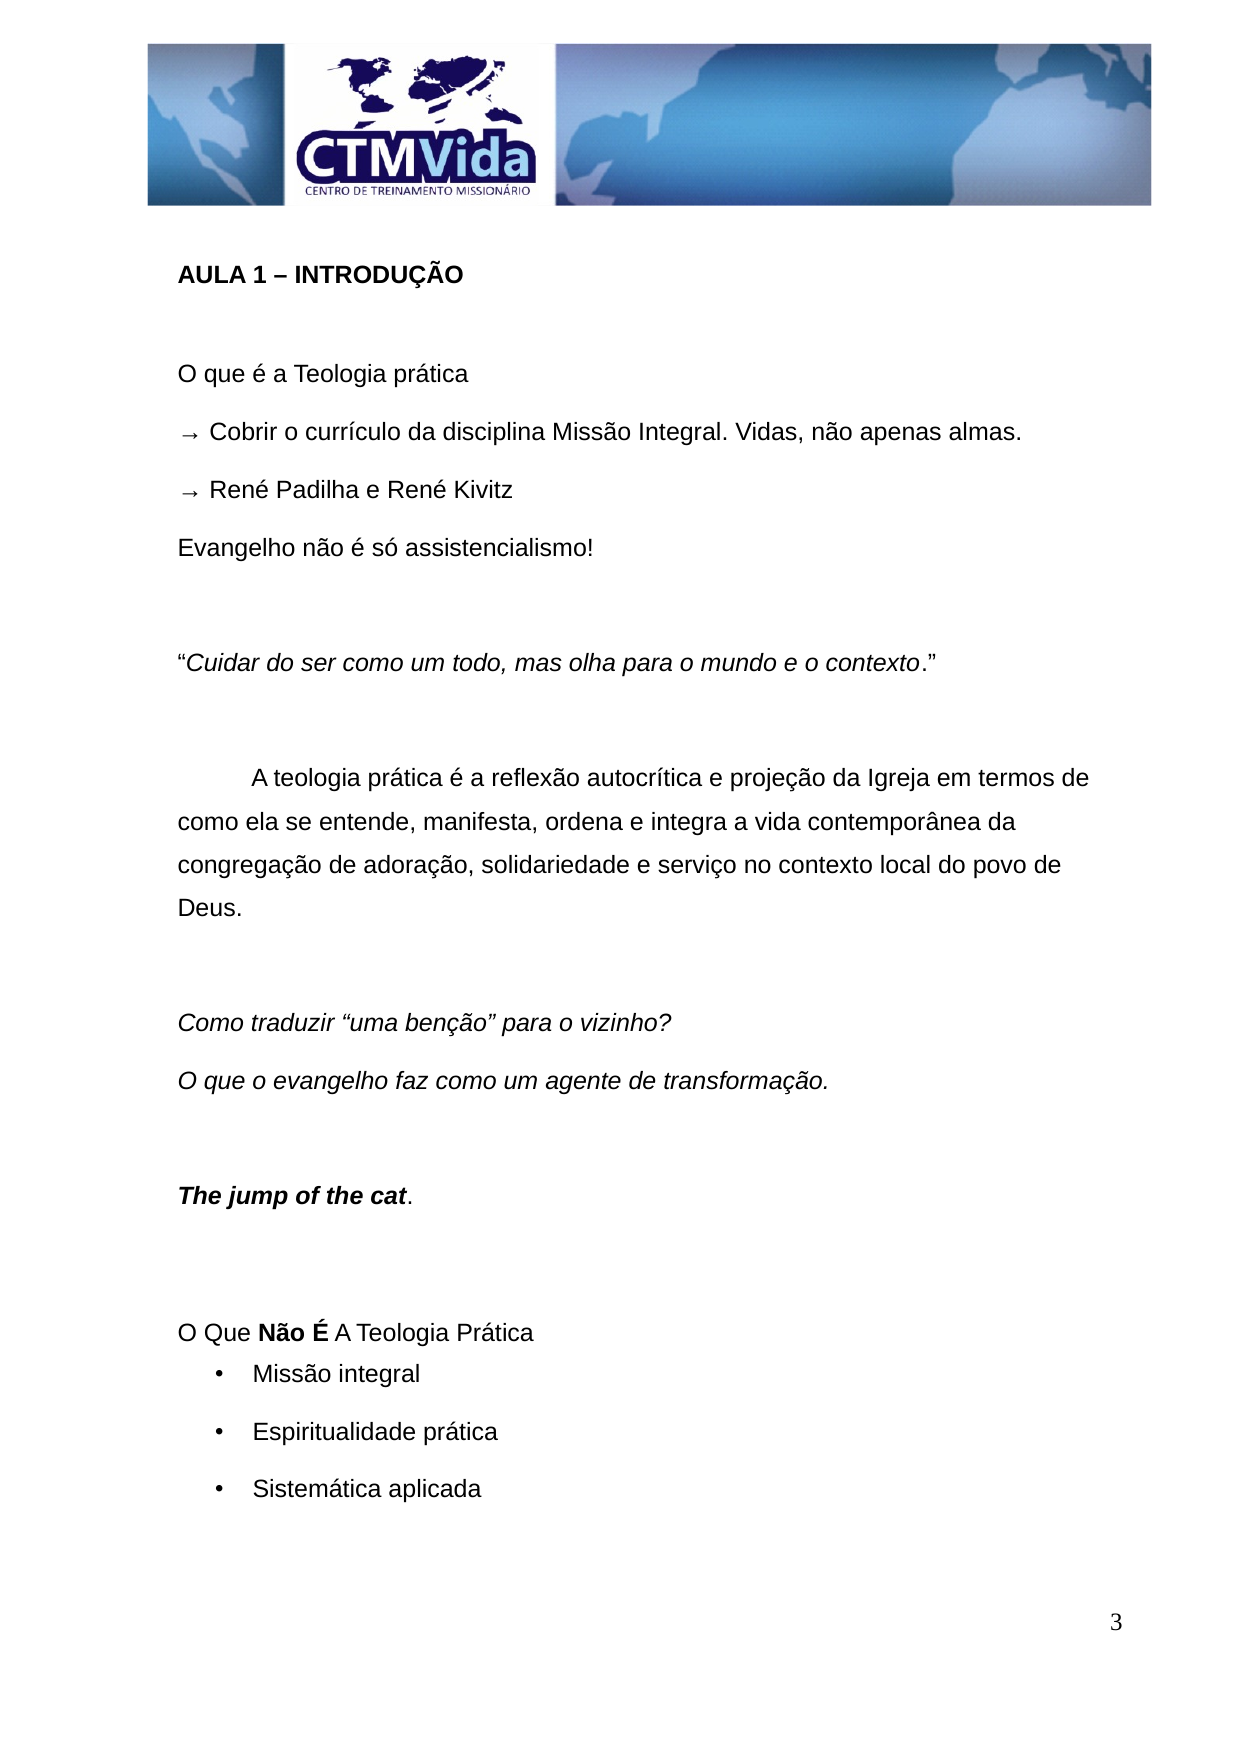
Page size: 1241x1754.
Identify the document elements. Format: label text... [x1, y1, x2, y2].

subtitle Aula 1 – Introdução [177, 260, 1122, 289]
list Espiritualidade prática [215, 1417, 1122, 1445]
picture [147, 43, 1152, 206]
text A teologia prática é a reflexão autocrítica e projeção da Igreja em termos de como ela se entende, manifesta, ordena e integra a vida contemporânea da congregação de adoração, solidariedade e serviço no contexto local do povo de Deus. [177, 763, 1122, 921]
list Missão integral [215, 1359, 1122, 1388]
text Como traduzir “uma benção” para o vizinho? [177, 1008, 1122, 1037]
text Evangelho não é só assistencialismo! [177, 532, 1122, 561]
subtitle O que não é a Teologia Prática [177, 1317, 1122, 1346]
text O que é a Teologia prática [177, 359, 1122, 388]
list Sistemática aplicada [215, 1474, 1122, 1503]
text → René Padilha e René Kivitz [177, 475, 1122, 503]
text “Cuidar do ser como um todo, mas olha para o mundo e o contexto.” [177, 648, 1122, 677]
text → Cobrir o currículo da disciplina Missão Integral. Vidas, não apenas almas. [177, 417, 1122, 446]
text The jump of the cat. [177, 1181, 1122, 1210]
text O que o evangelho faz como um agente de transformação. [177, 1066, 1122, 1094]
